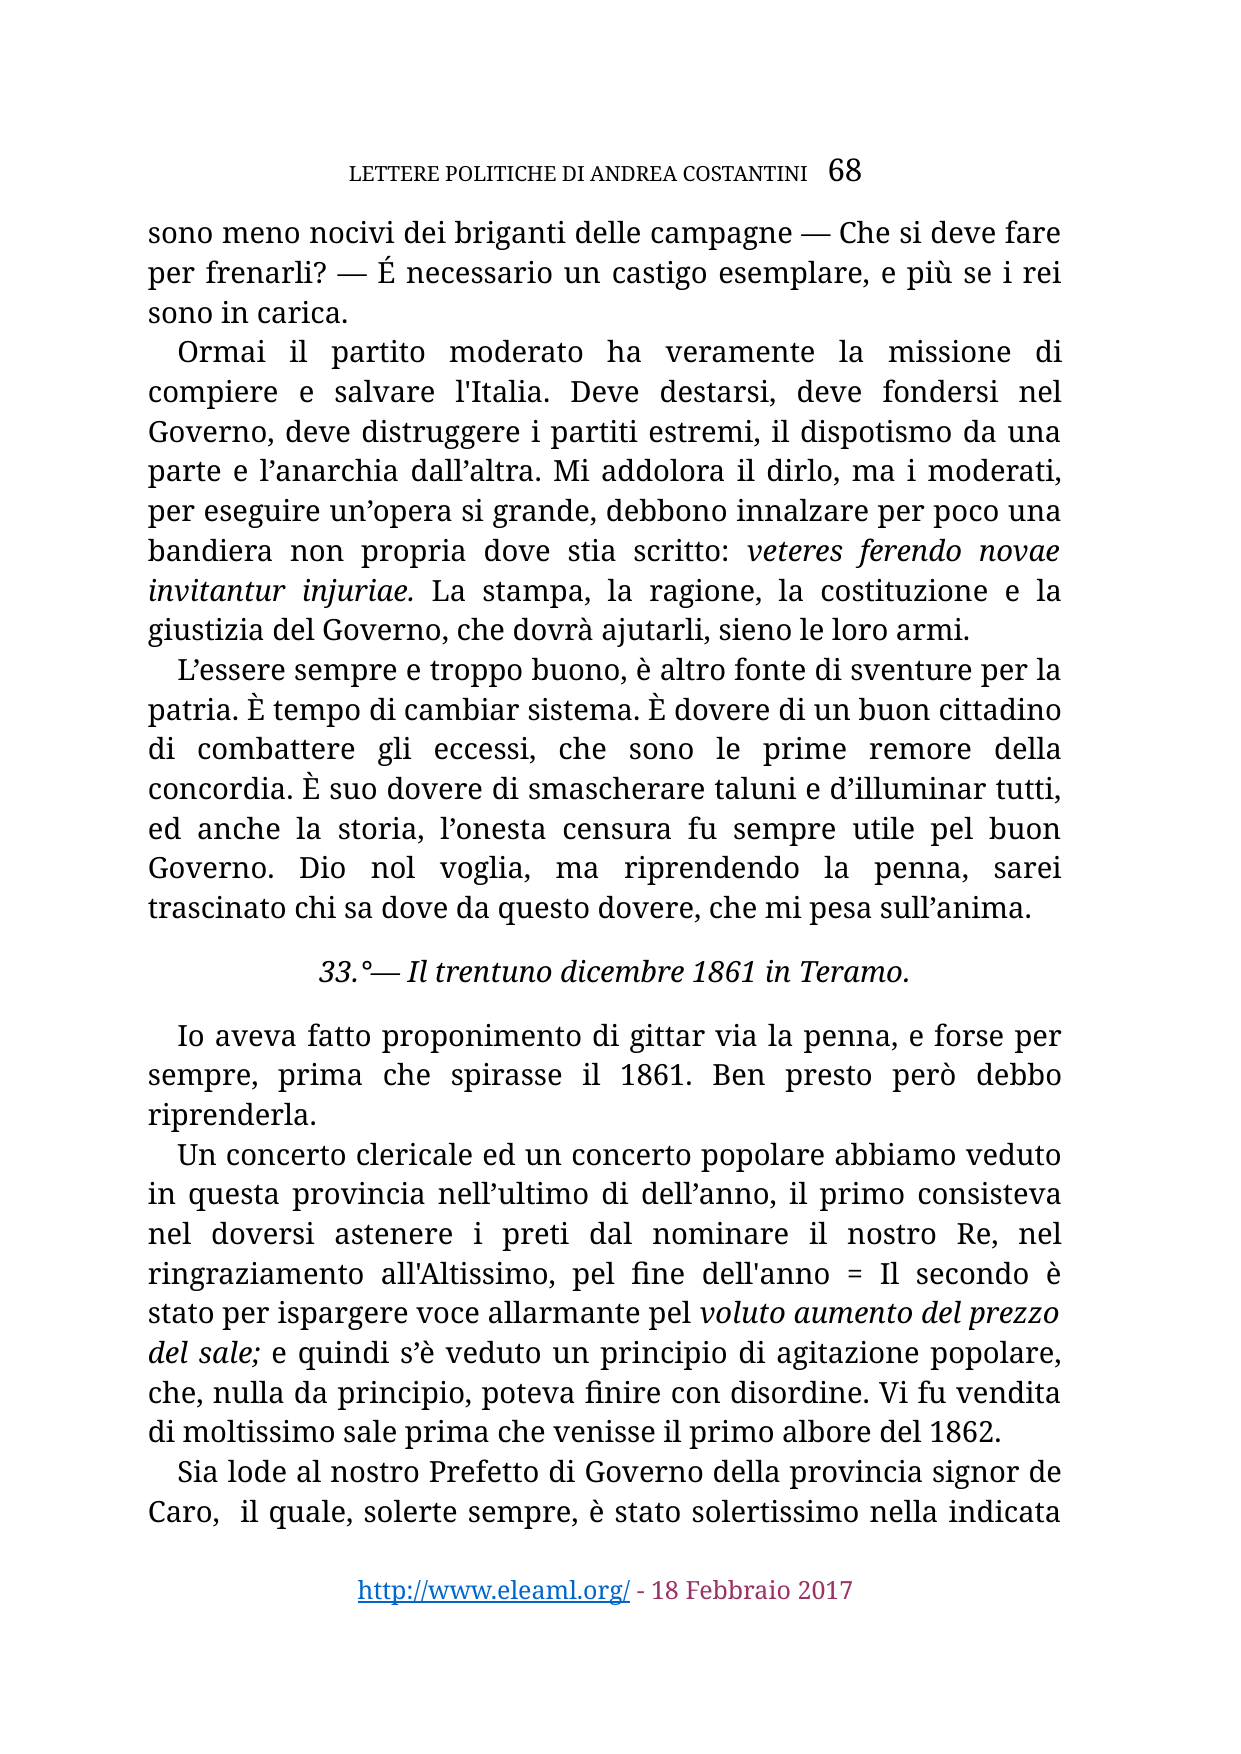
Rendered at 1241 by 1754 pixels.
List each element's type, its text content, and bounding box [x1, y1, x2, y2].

text L’essere sempre e troppo buono, è altro fonte di sventure per la patria. È tempo di cambiar sistema. È dovere di un buon cittadino di combattere gli eccessi, che sono le prime remore della concordia. È suo dovere di smascherare taluni e d’illuminar tutti, ed anche la storia, l’onesta censura fu sempre utile pel buon Governo. Dio nol voglia, ma riprendendo la penna, sarei trascinato chi sa dove da questo dovere, che mi pesa sull’anima. [148, 649, 1063, 927]
text Un concerto clericale ed un concerto popolare abbiamo veduto in questa provincia nell’ultimo di dell’anno, il primo consisteva nel doversi astenere i preti dal nominare il nostro Re, nel ringraziamento all'Altissimo, pel fine dell'anno = Il secondo è stato per ispargere voce allarmante pel voluto aumento del prezzo del sale; e quindi s’è veduto un principio di agitazione popolare, che, nulla da principio, poteva finire con disordine. Vi fu vendita di moltissimo sale prima che venisse il primo albore del 1862. [148, 1134, 1063, 1451]
text Ormai il partito moderato ha veramente la missione di compiere e salvare l'Italia. Deve destarsi, deve fondersi nel Governo, deve distruggere i partiti estremi, il dispotismo da una parte e l’anarchia dall’altra. Mi addolora il dirlo, ma i moderati, per eseguire un’opera si grande, debbono innalzare per poco una bandiera non propria dove stia scritto: veteres ferendo novae invitantur injuriae. La stampa, la ragione, la costituzione e la giustizia del Governo, che dovrà ajutarli, sieno le loro armi. [148, 332, 1063, 649]
text sono meno nocivi dei briganti delle campagne — Che si deve fare per frenarli? — É necessario un castigo esemplare, e più se i rei sono in carica. [148, 213, 1063, 332]
text Io aveva fatto proponimento di gittar via la penna, e forse per sempre, prima che spirasse il 1861. Ben presto però debbo riprenderla. [148, 1015, 1063, 1134]
text 33.°— Il trentuno dicembre 1861 in Teramo. [148, 951, 1063, 991]
text Sia lode al nostro Prefetto di Governo della provincia signor de Caro, il quale, solerte sempre, è stato solertissimo nella indicata [148, 1451, 1063, 1531]
